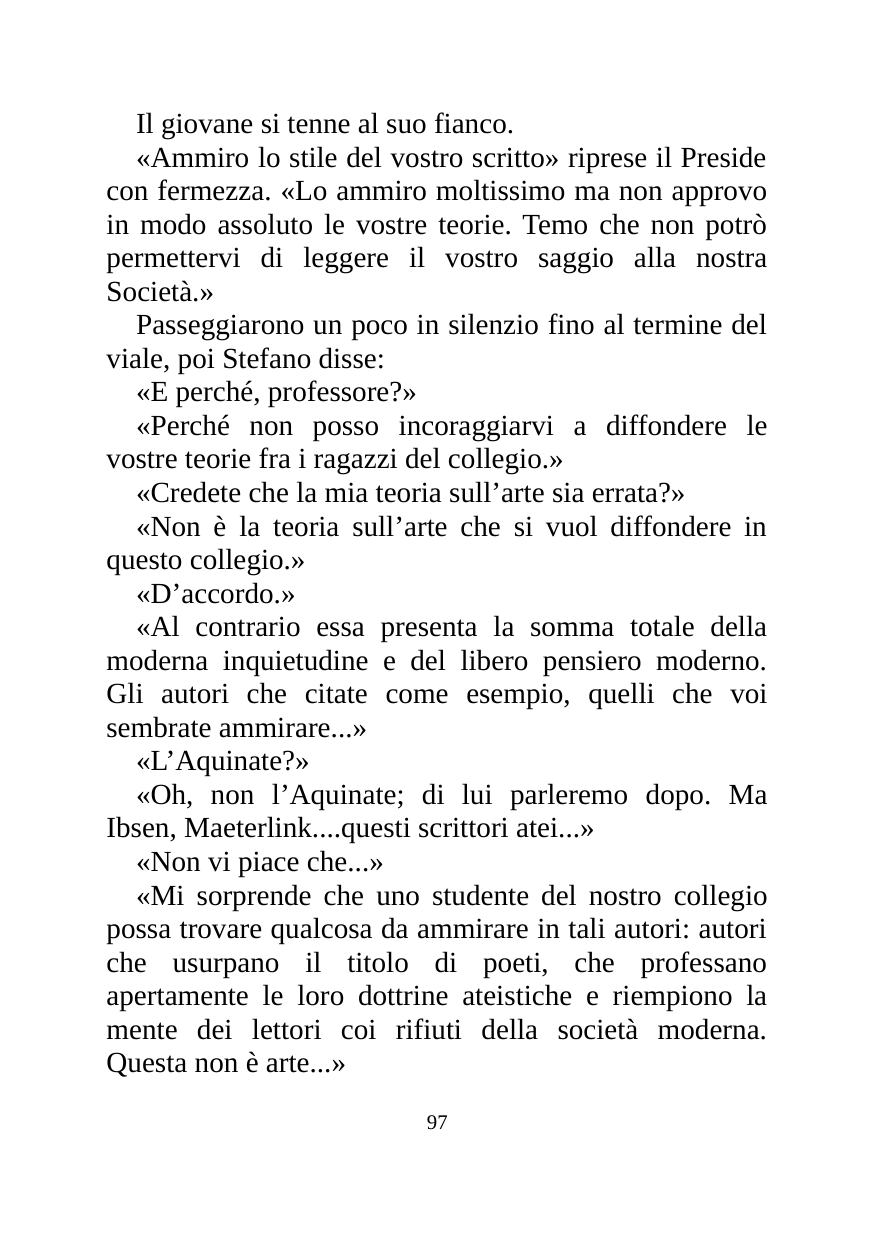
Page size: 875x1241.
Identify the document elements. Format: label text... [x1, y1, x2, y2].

text «Credete che la mia teoria sull’arte sia errata?» [106, 475, 768, 509]
text «Perché non posso incoraggiarvi a diffondere le vostre teorie fra i ragazzi del collegio.» [106, 408, 768, 475]
text «Oh, non l’Aquinate; di lui parleremo dopo. Ma Ibsen, Maeterlink....questi scrittori atei...» [106, 777, 768, 844]
text «Al contrario essa presenta la somma totale della moderna inquietudine e del libero pensiero moderno. Gli autori che citate come esempio, quelli che voi sembrate ammirare...» [106, 609, 768, 743]
text «Non è la teoria sull’arte che si vuol diffondere in questo collegio.» [106, 509, 768, 576]
text «Ammiro lo stile del vostro scritto» riprese il Preside con fermezza. «Lo ammiro moltissimo ma non approvo in modo assoluto le vostre teorie. Temo che non potrò permettervi di leggere il vostro saggio alla nostra Società.» [106, 140, 768, 307]
text Il giovane si tenne al suo fianco. [106, 106, 768, 140]
text «D’accordo.» [106, 576, 768, 609]
text «L’Aquinate?» [106, 743, 768, 777]
text «Non vi piace che...» [106, 844, 768, 878]
text «E perché, professore?» [106, 374, 768, 408]
text Passeggiarono un poco in silenzio fino al termine del viale, poi Stefano disse: [106, 307, 768, 374]
text «Mi sorprende che uno studente del nostro collegio possa trovare qualcosa da ammirare in tali autori: autori che usurpano il titolo di poeti, che professano apertamente le loro dottrine ateistiche e riempiono la mente dei lettori coi rifiuti della società moderna. Questa non è arte...» [106, 878, 768, 1079]
